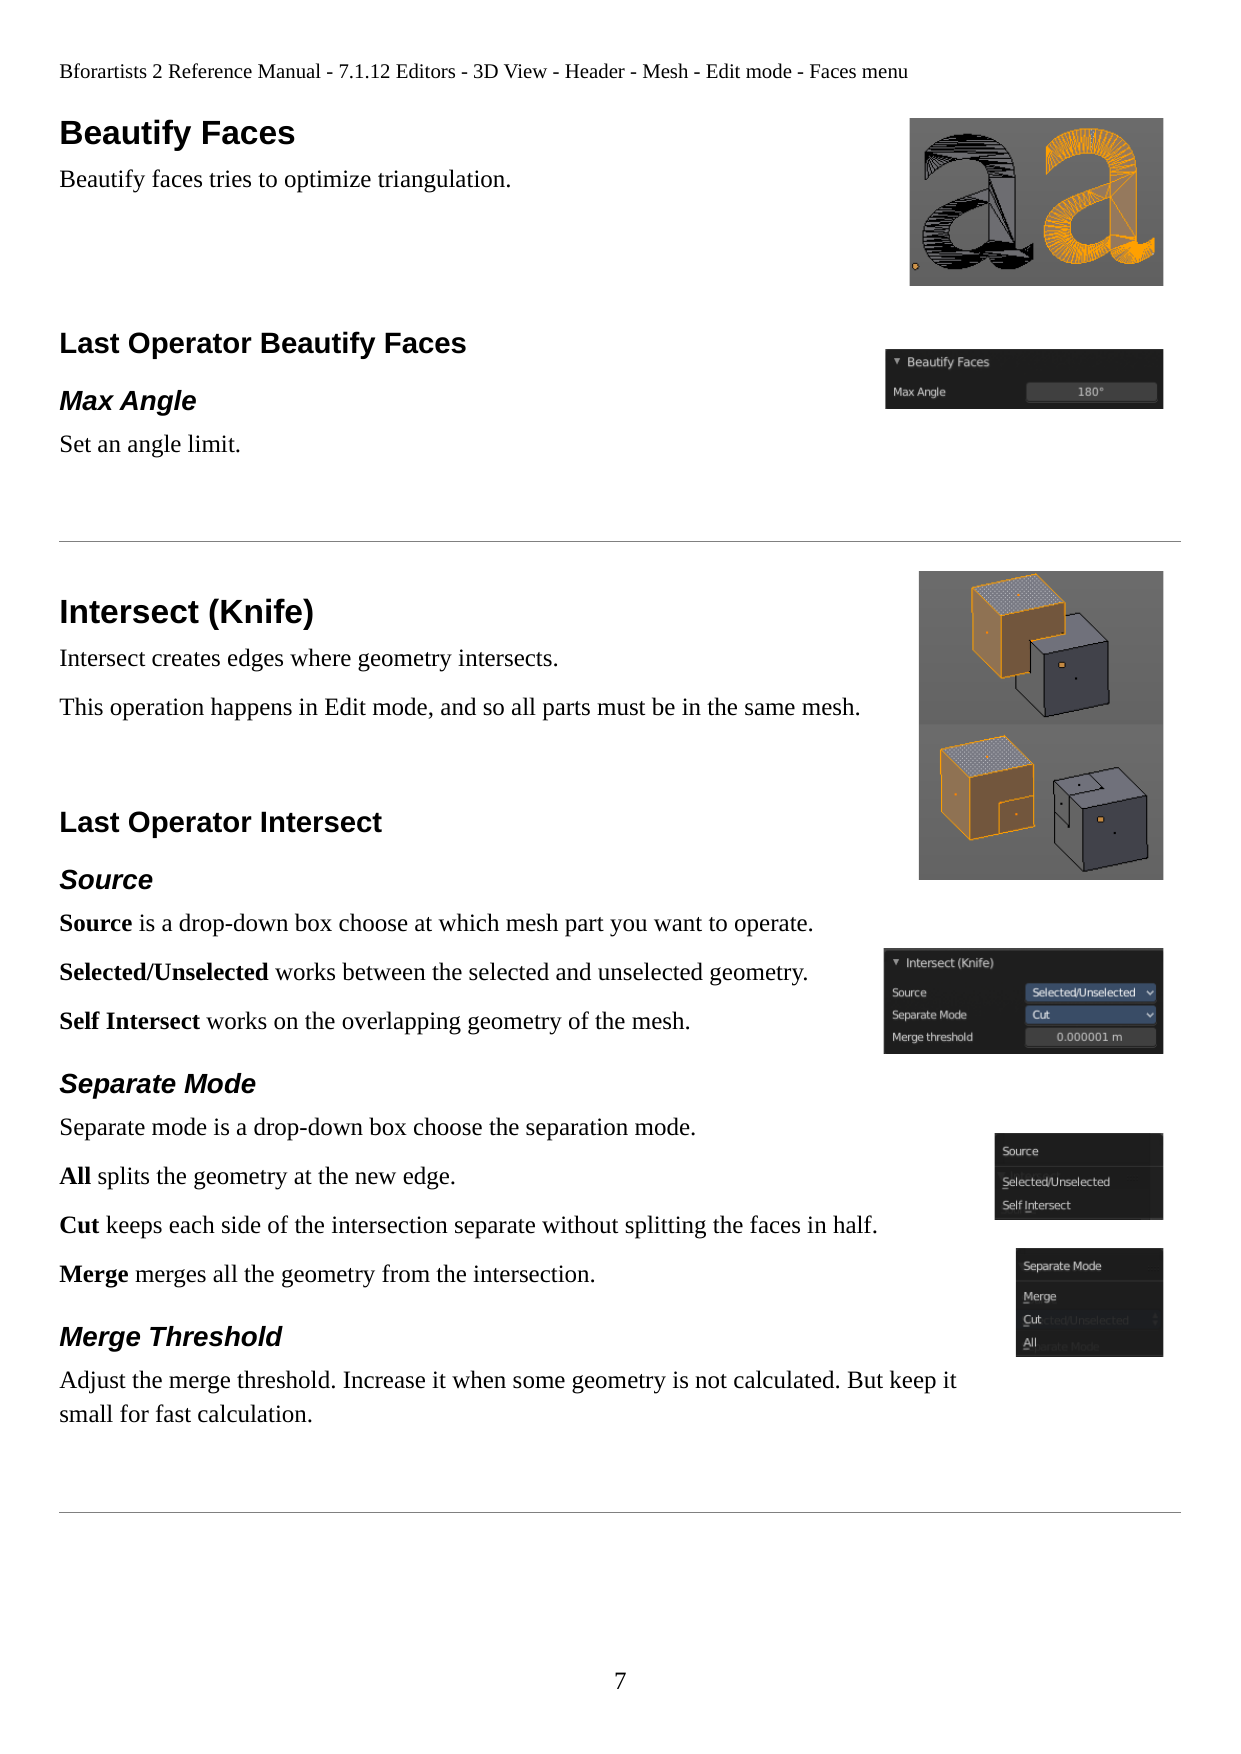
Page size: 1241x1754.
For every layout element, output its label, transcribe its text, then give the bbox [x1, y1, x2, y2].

text Adjust the merge threshold. Increase it when some geometry is not calculated. But keep it small for fast calculation. [59, 1365, 1181, 1428]
text Beautify faces tries to optimize triangulation. [59, 164, 909, 192]
text Cut keeps each side of the intersection separate without splitting the faces in half. [59, 1210, 1181, 1239]
subtitle Beautify Faces [59, 113, 1181, 151]
text Selected/Unselected works between the selected and unselected geometry. [59, 957, 883, 986]
picture [885, 349, 1164, 409]
text Separate mode is a drop-down box choose the separation mode. [59, 1112, 1181, 1141]
picture [918, 571, 1164, 880]
subtitle Source [59, 863, 1181, 895]
picture [1015, 1248, 1164, 1357]
subtitle Max Angle [59, 384, 1181, 416]
subtitle Intersect (Knife) [59, 592, 918, 630]
text Self Intersect works on the overlapping geometry of the mesh. [59, 1006, 883, 1035]
subtitle Last Operator Beautify Faces [59, 326, 1181, 359]
text Intersect creates edges where geometry intersects. [59, 643, 918, 672]
subtitle Separate Mode [59, 1067, 1181, 1099]
text This operation happens in Edit mode, and so all parts must be in the same mesh. [59, 692, 918, 721]
picture [909, 118, 1164, 286]
text Source is a drop-down box choose at which mesh part you want to operate. [59, 908, 1181, 937]
text Set an angle limit. [59, 429, 1181, 457]
subtitle [1164, 592, 1181, 630]
picture [883, 948, 1164, 1054]
subtitle [1164, 1321, 1181, 1352]
picture [994, 1133, 1164, 1220]
text Merge merges all the geometry from the intersection. [59, 1259, 1015, 1288]
subtitle [1164, 805, 1181, 838]
subtitle Merge Threshold [59, 1321, 1015, 1352]
subtitle Last Operator Intersect [59, 805, 918, 838]
text All splits the geometry at the new edge. [59, 1161, 994, 1190]
